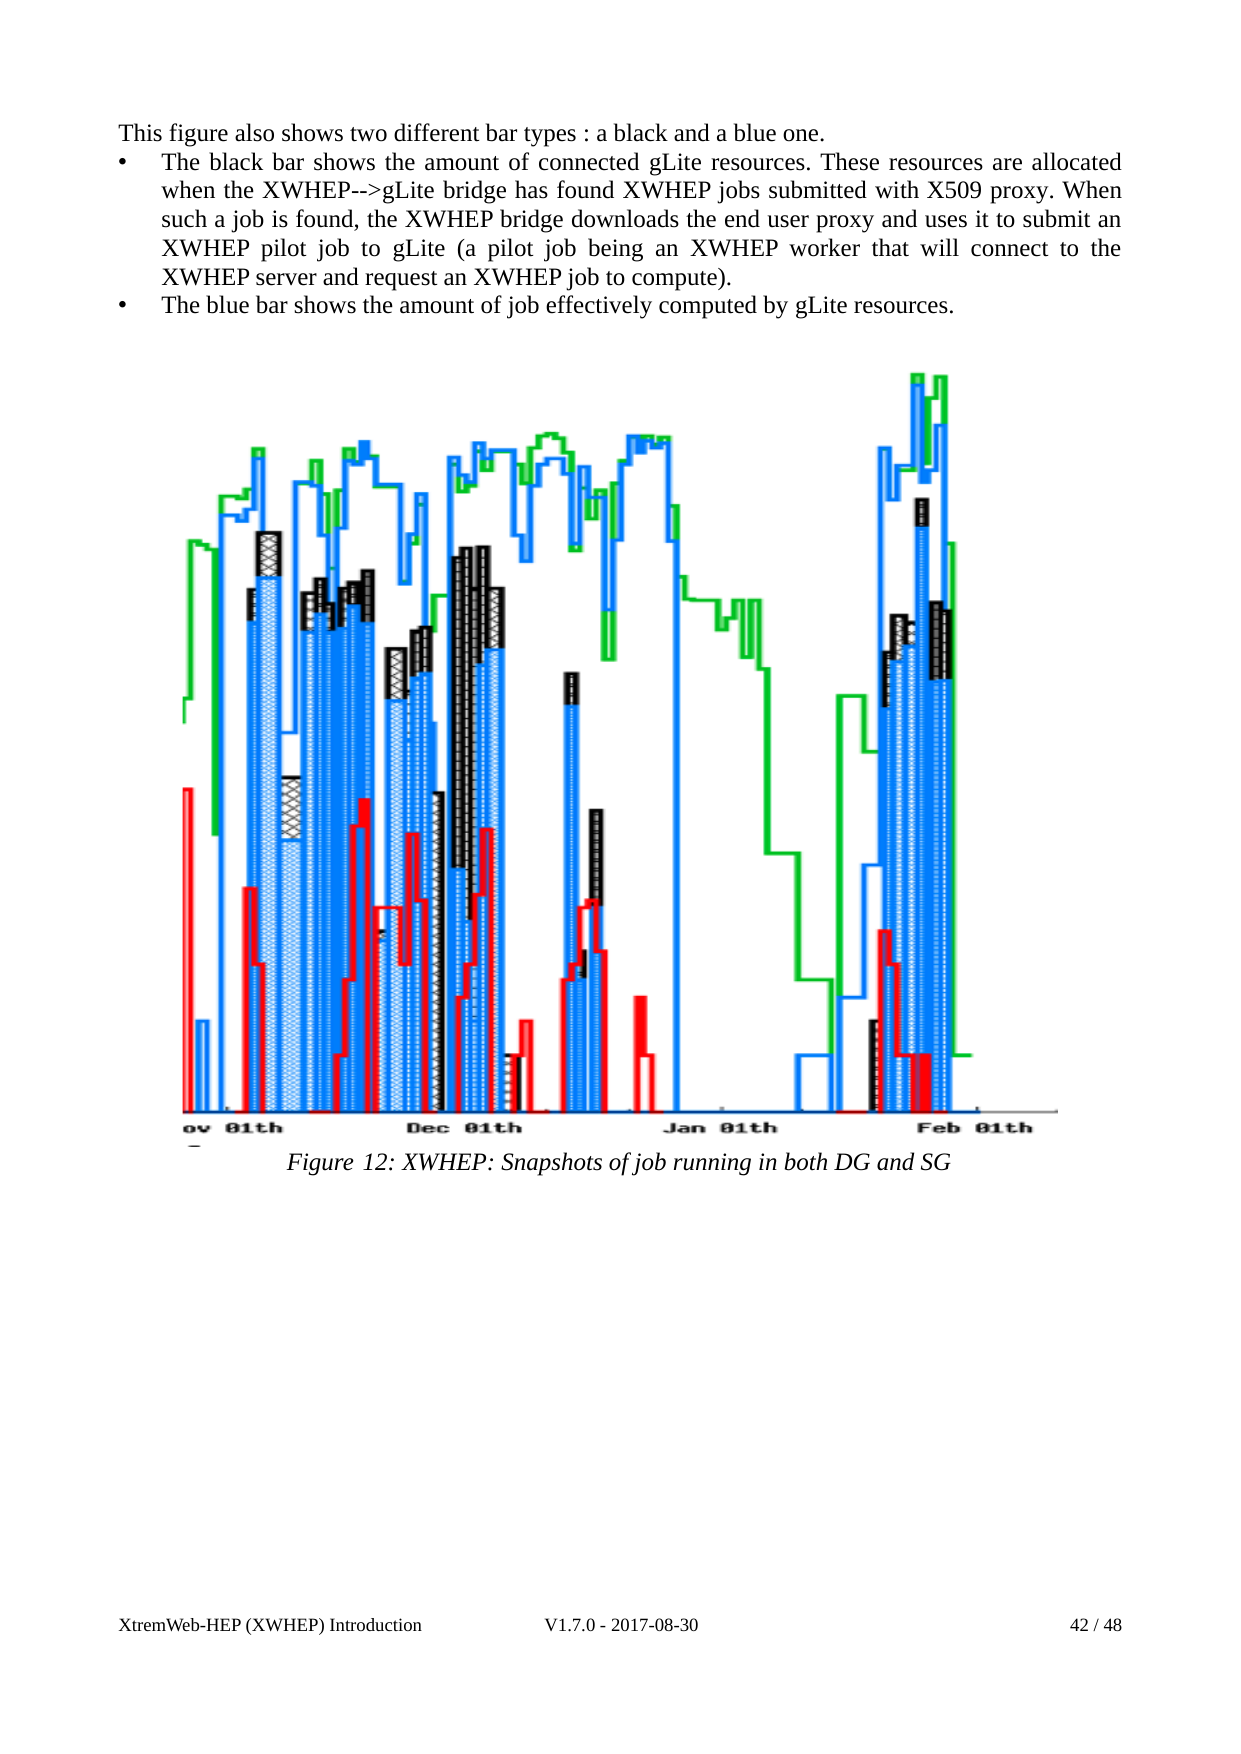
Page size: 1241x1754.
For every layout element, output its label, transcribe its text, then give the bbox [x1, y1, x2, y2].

text Figure 12: XWHEP: Snapshots of job running in both DG and SG [182, 1147, 1058, 1176]
text This figure also shows two different bar types : a black and a blue one. [118, 118, 1122, 147]
list The black bar shows the amount of connected gLite resources. These resources are allocated when the XWHEP-->gLite bridge has found XWHEP jobs submitted with X509 proxy. When such a job is found, the XWHEP bridge downloads the end user proxy and uses it to submit an XWHEP pilot job to gLite (a pilot job being an XWHEP worker that will connect to the XWHEP server and request an XWHEP job to compute). [118, 147, 1122, 291]
picture [182, 369, 1058, 1147]
list The blue bar shows the amount of job effectively computed by gLite resources. [118, 291, 1122, 319]
